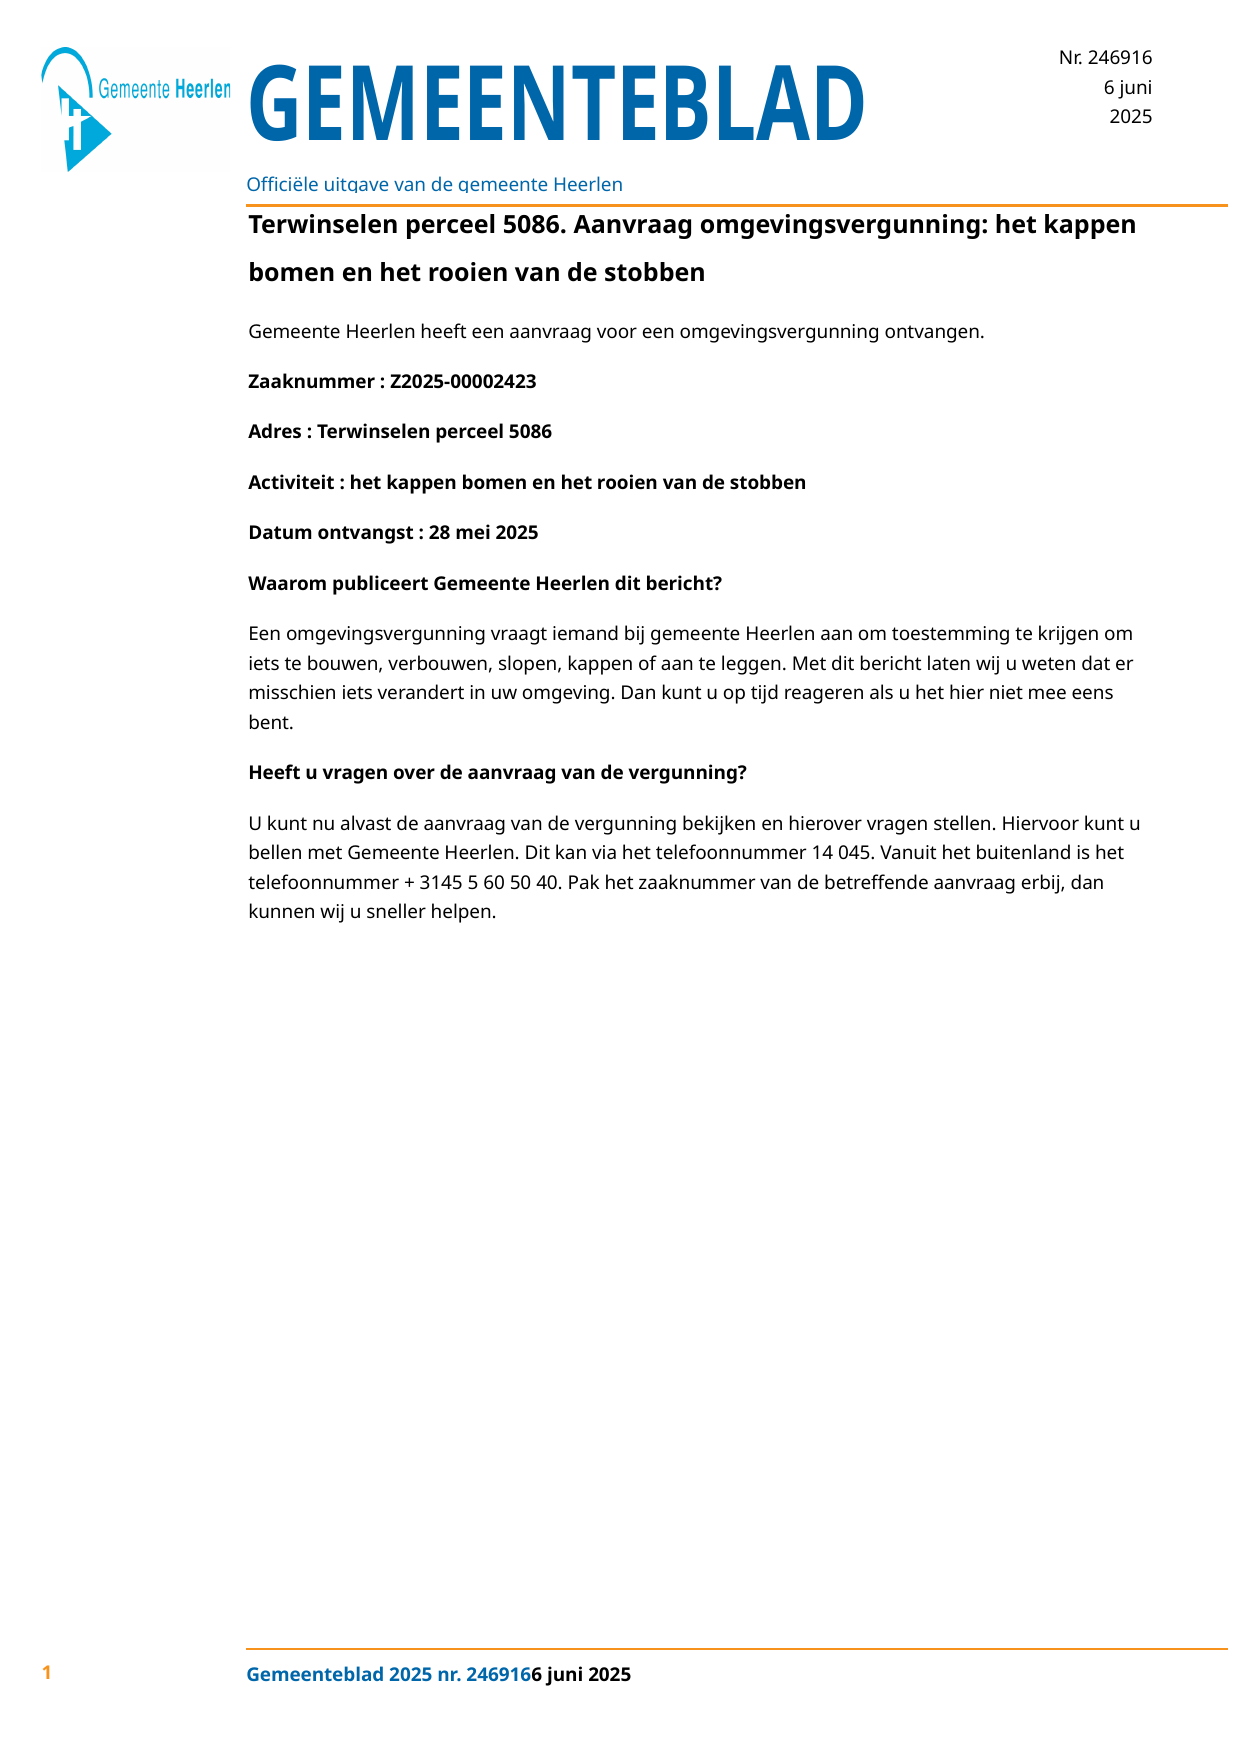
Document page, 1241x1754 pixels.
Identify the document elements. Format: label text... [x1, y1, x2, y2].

text Adres : Terwinselen perceel 5086 [248, 419, 1152, 444]
text Een omgevingsvergunning vraagt iemand bij gemeente Heerlen aan om toestemming te krijgen om iets te bouwen, verbouwen, slopen, kappen of aan te leggen. Met dit bericht laten wij u weten dat er misschien iets verandert in uw omgeving. Dan kunt u op tijd reageren als u het hier niet mee eens bent. [248, 620, 1152, 735]
text Activiteit : het kappen bomen en het rooien van de stobben [248, 469, 1152, 495]
text Datum ontvangst : 28 mei 2025 [248, 519, 1152, 545]
text U kunt nu alvast de aanvraag van de vergunning bekijken en hierover vragen stellen. Hiervoor kunt u bellen met Gemeente Heerlen. Dit kan via het telefoonnummer 14 045. Vanuit het buitenland is het telefoonnummer + 3145 5 60 50 40. Pak het zaaknummer van de betreffende aanvraag erbij, dan kunnen wij u sneller helpen. [248, 810, 1152, 924]
picture [41, 47, 59, 70]
picture [41, 47, 231, 172]
text Gemeente Heerlen heeft een aanvraag voor een omgevingsvergunning ontvangen. [248, 318, 1152, 344]
text Heeft u vragen over de aanvraag van de vergunning? [248, 759, 1152, 785]
text Zaaknummer : Z2025-00002423 [248, 368, 1152, 394]
text Waarom publiceert Gemeente Heerlen dit bericht? [248, 570, 1152, 596]
text Terwinselen perceel 5086. Aanvraag omgevingsvergunning: het kappen bomen en het rooien van de stobben [248, 207, 1152, 288]
